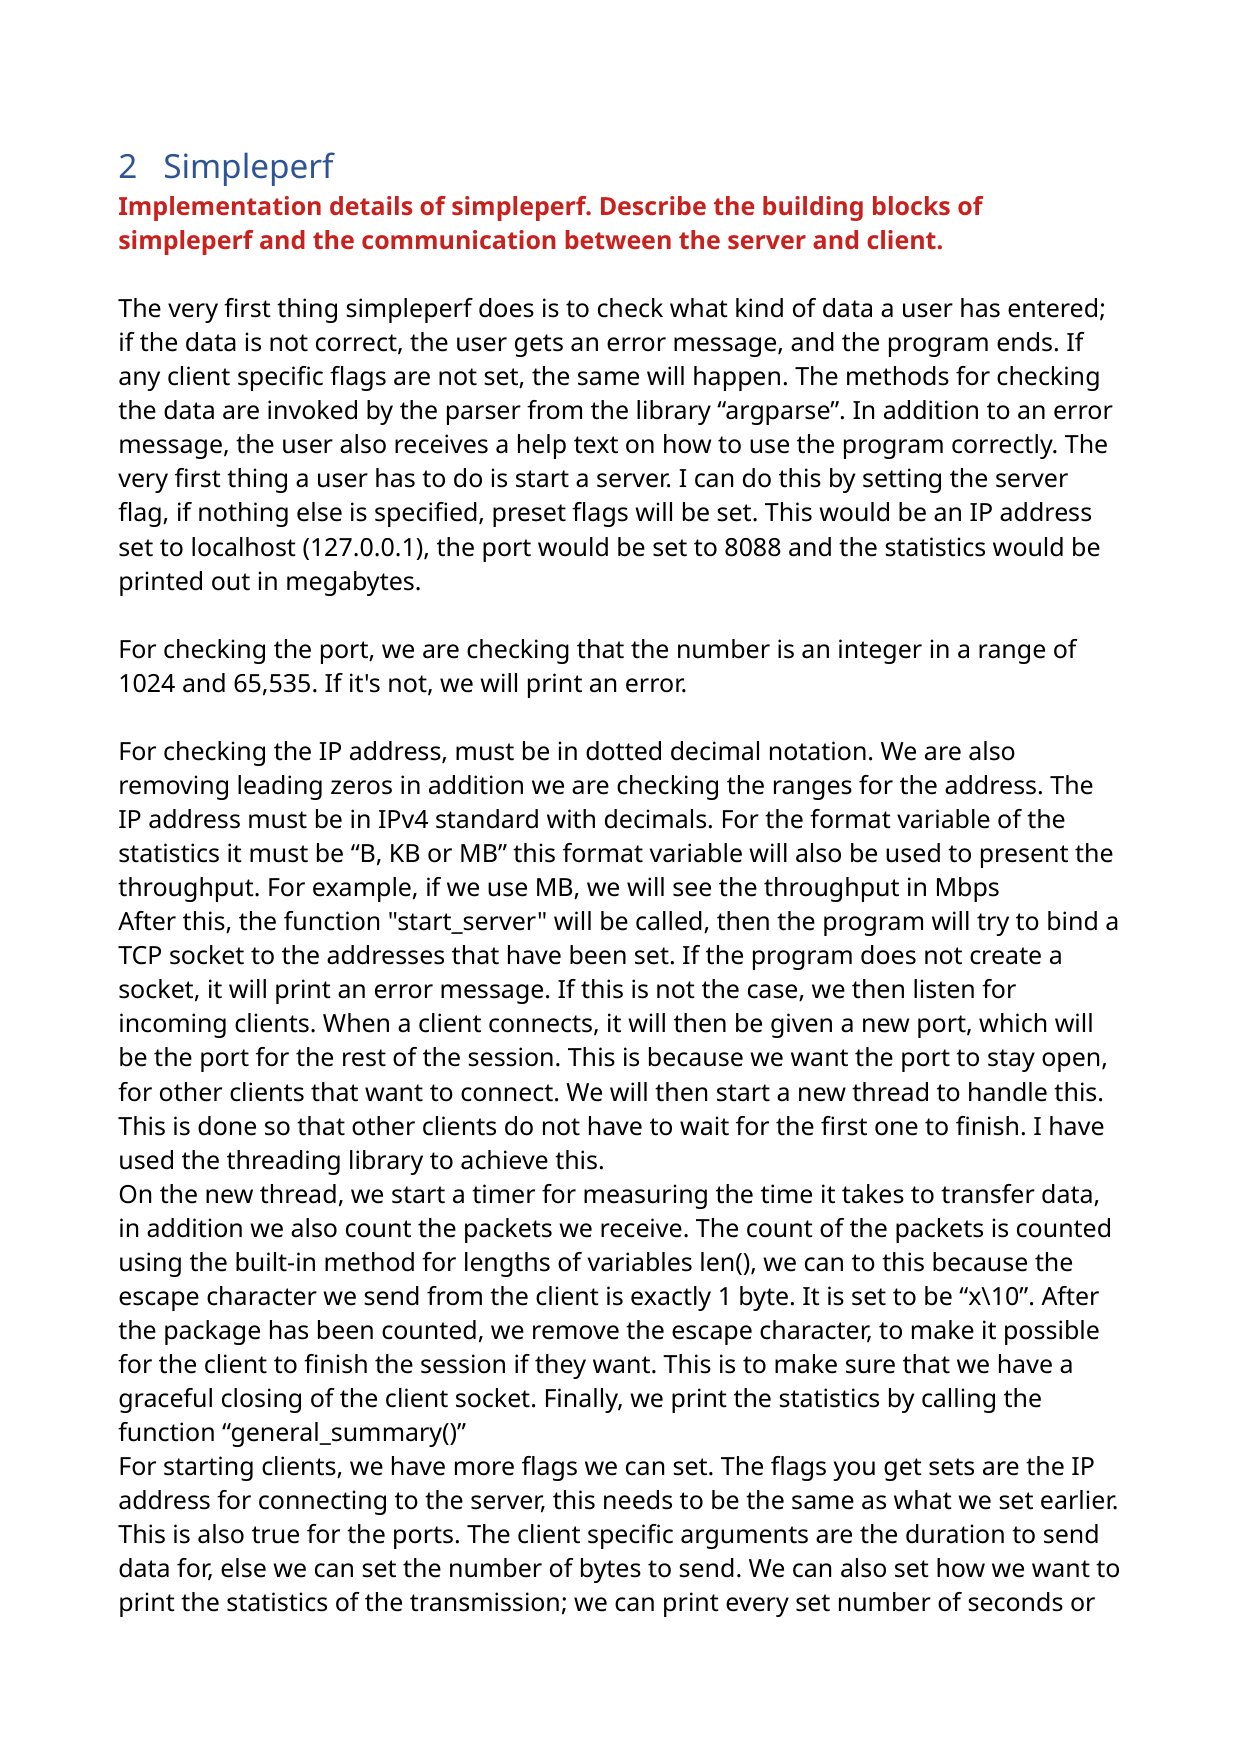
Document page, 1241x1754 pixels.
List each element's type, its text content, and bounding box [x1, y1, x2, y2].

text For checking the IP address, must be in dotted decimal notation. We are also removing leading zeros in addition we are checking the ranges for the address. The IP address must be in IPv4 standard with decimals. For the format variable of the statistics it must be “B, KB or MB” this format variable will also be used to present the throughput. For example, if we use MB, we will see the throughput in Mbps [118, 733, 1122, 904]
text For checking the port, we are checking that the number is an integer in a range of 1024 and 65,535. If it's not, we will print an error. [118, 631, 1122, 699]
text Implementation details of simpleperf. Describe the building blocks of simpleperf and the communication between the server and client. [118, 188, 1122, 257]
text The very first thing simpleperf does is to check what kind of data a user has entered; if the data is not correct, the user gets an error message, and the program ends. If any client specific flags are not set, the same will happen. The methods for checking the data are invoked by the parser from the library “argparse”. In addition to an error message, the user also receives a help text on how to use the program correctly. The very first thing a user has to do is start a server. I can do this by setting the server flag, if nothing else is specified, preset flags will be set. This would be an IP address set to localhost (127.0.0.1), the port would be set to 8088 and the statistics would be printed out in megabytes. [118, 291, 1122, 597]
text After this, the function "start_server" will be called, then the program will try to bind a TCP socket to the addresses that have been set. If the program does not create a socket, it will print an error message. If this is not the case, we then listen for incoming clients. When a client connects, it will then be given a new port, which will be the port for the rest of the session. This is because we want the port to stay open, for other clients that want to connect. We will then start a new thread to handle this. This is done so that other clients do not have to wait for the first one to finish. I have used the threading library to achieve this. [118, 904, 1122, 1176]
text For starting clients, we have more flags we can set. The flags you get sets are the IP address for connecting to the server, this needs to be the same as what we set earlier. This is also true for the ports. The client specific arguments are the duration to send data for, else we can set the number of bytes to send. We can also set how we want to print the statistics of the transmission; we can print every set number of seconds or [118, 1449, 1122, 1619]
subtitle Simpleperf [118, 143, 1122, 188]
text On the new thread, we start a timer for measuring the time it takes to transfer data, in addition we also count the packets we receive. The count of the packets is counted using the built-in method for lengths of variables len(), we can to this because the escape character we send from the client is exactly 1 byte. It is set to be “x\10”. After the package has been counted, we remove the escape character, to make it possible for the client to finish the session if they want. This is to make sure that we have a graceful closing of the client socket. Finally, we print the statistics by calling the function “general_summary()” [118, 1176, 1122, 1449]
